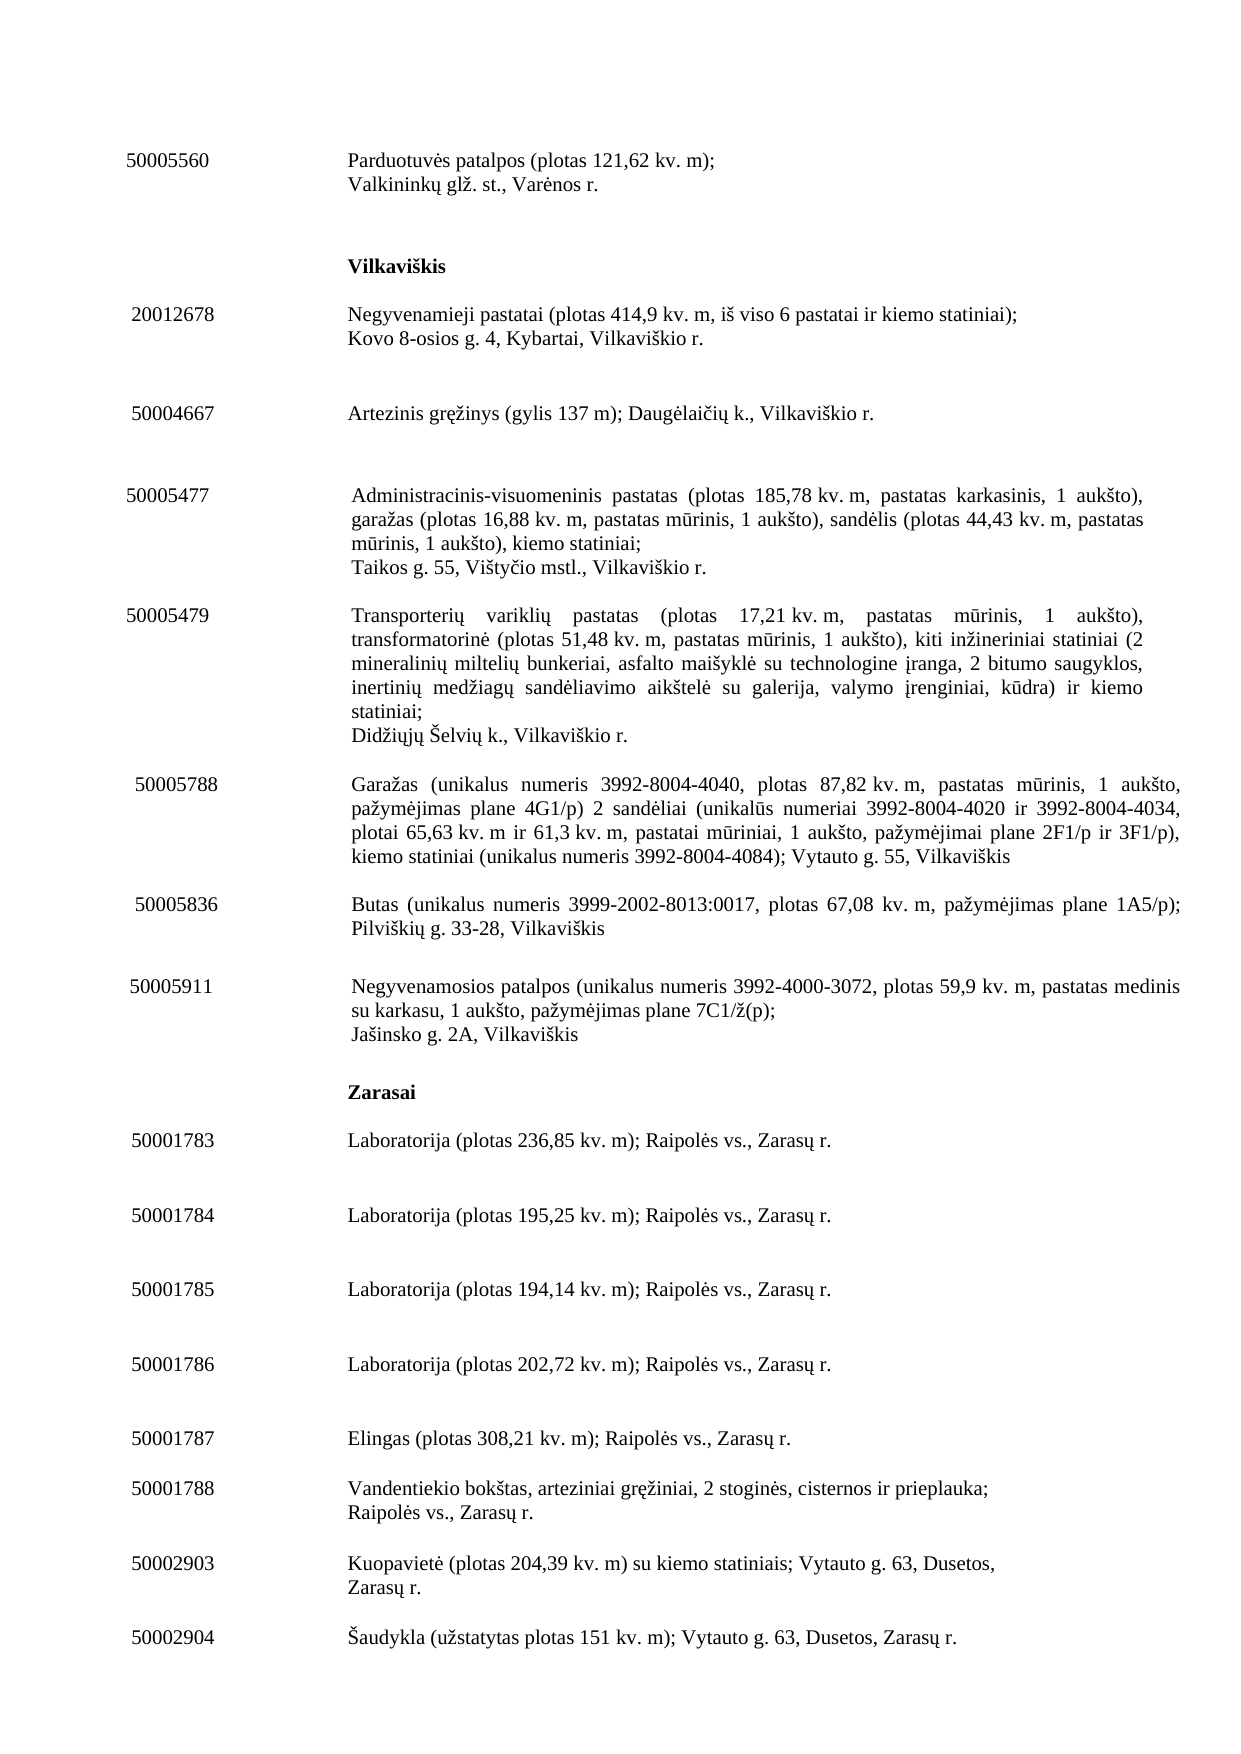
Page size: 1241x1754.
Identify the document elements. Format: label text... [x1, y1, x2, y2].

table_cell [1163, 1080, 1170, 1104]
table_cell [1193, 1277, 1211, 1327]
table_cell [1170, 353, 1192, 376]
table_cell [1163, 254, 1170, 278]
table_cell [1170, 1526, 1192, 1551]
table_cell [101, 1203, 114, 1253]
table_cell [1193, 230, 1211, 254]
table_cell [1163, 401, 1170, 483]
table_cell Administracinis-visuomeninis pastatas (plotas 185,78 kv. m, pastatas karkasinis, 1 aukšto), garažas (plotas 16,88 kv. m, pastatas mūrinis, 1 aukšto), sandėlis (plotas 44,43 kv. m, pastatas mūrinis, 1 aukšto), kiemo statiniai; Taikos g. 55, Vištyčio mstl., Vilkaviškio r. [336, 483, 1155, 603]
table_cell [101, 1277, 114, 1327]
table_cell [1170, 148, 1192, 230]
table_cell [1193, 401, 1211, 483]
table_cell [115, 1402, 1155, 1426]
table_cell 20012678 [115, 302, 336, 352]
table_cell [1193, 148, 1211, 230]
table_cell [1170, 1476, 1192, 1526]
table_cell [1155, 1426, 1163, 1476]
table_cell [1170, 1402, 1192, 1426]
table_cell [115, 278, 1155, 302]
table_cell [1170, 1128, 1192, 1179]
table_cell [1155, 353, 1163, 376]
table_cell Vilkaviškis [336, 254, 1155, 278]
table_cell [1163, 1625, 1170, 1675]
table_cell [1155, 278, 1163, 302]
table_cell [1163, 1402, 1170, 1426]
table_cell [1170, 603, 1192, 771]
table_cell [1148, 1625, 1155, 1675]
table_cell [1193, 1179, 1211, 1203]
table_cell [115, 1328, 1155, 1351]
table_cell [115, 1080, 336, 1104]
table_cell [101, 1625, 114, 1675]
table_cell [115, 1104, 1155, 1128]
table_cell [1193, 1128, 1211, 1179]
table_cell Šaudykla (užstatytas plotas 151 kv. m); Vytauto g. 63, Dusetos, Zarasų r. [336, 1625, 1037, 1675]
table_cell [1193, 1426, 1211, 1476]
table_cell [1037, 1277, 1148, 1327]
table_cell [1193, 376, 1211, 401]
table_cell [1163, 1253, 1170, 1277]
table_cell [1193, 974, 1211, 1056]
table_cell [1163, 1351, 1170, 1402]
table_cell [1155, 1551, 1163, 1601]
table_cell [101, 1253, 114, 1277]
table_cell [1155, 1402, 1163, 1426]
table_cell [1155, 230, 1163, 254]
table_cell [1170, 1080, 1192, 1104]
table_cell [1163, 302, 1170, 352]
table_cell [1170, 1203, 1192, 1253]
table_cell [1037, 1203, 1148, 1253]
table_cell [1170, 1601, 1192, 1625]
table_cell [1170, 278, 1192, 302]
table_cell [1170, 1328, 1192, 1351]
table_cell [1155, 1526, 1163, 1551]
table_cell [101, 1426, 114, 1476]
table_cell Laboratorija (plotas 202,72 kv. m); Raipolės vs., Zarasų r. [336, 1351, 1037, 1402]
table_cell [1155, 254, 1163, 278]
table_cell [101, 230, 114, 254]
table_cell [1193, 302, 1211, 352]
table_cell [1163, 1476, 1170, 1526]
table_cell [1037, 1476, 1148, 1526]
table_cell 50005836 Butas (unikalus numeris 3999-2002-8013:0017, plotas 67,08 kv. m, pažymėjimas plane 1A5/p); Pilviškių g. 33-28, Vilkaviškis [101, 892, 1192, 974]
table_cell Vandentiekio bokštas, arteziniai gręžiniai, 2 stoginės, cisternos ir prieplauka; Raipolės vs., Zarasų r. [336, 1476, 1037, 1526]
table_cell [1163, 1277, 1170, 1327]
table_cell [1163, 1056, 1170, 1080]
table_cell [1170, 1104, 1192, 1128]
table_cell [1193, 1601, 1211, 1625]
table_cell 50001784 [115, 1203, 336, 1253]
table_cell [101, 353, 114, 376]
table_cell [1155, 1080, 1163, 1104]
table_cell [1193, 771, 1211, 892]
table_cell [1193, 892, 1211, 974]
table_cell 50002903 [115, 1551, 336, 1601]
table_cell [1155, 1625, 1163, 1675]
table_cell [1170, 1625, 1192, 1675]
table_cell [1155, 401, 1163, 483]
table_cell [1163, 1526, 1170, 1551]
table_cell [1163, 603, 1170, 771]
table_cell Laboratorija (plotas 236,85 kv. m); Raipolės vs., Zarasų r. [336, 1128, 1037, 1179]
table_cell [101, 278, 114, 302]
table_cell [101, 376, 114, 401]
table_cell [1163, 376, 1170, 401]
table_cell [1155, 1104, 1163, 1128]
table_cell Zarasai [336, 1080, 1155, 1104]
table_cell [1170, 230, 1192, 254]
table_cell 50001788 [115, 1476, 336, 1526]
table_cell [101, 603, 114, 771]
table_cell [115, 353, 1155, 376]
table_cell 50001786 [115, 1351, 336, 1402]
table_cell [1170, 302, 1192, 352]
table_cell Elingas (plotas 308,21 kv. m); Raipolės vs., Zarasų r. [336, 1426, 1037, 1476]
table_cell [1163, 1551, 1170, 1601]
table_cell 50001787 [115, 1426, 336, 1476]
table_cell [115, 254, 336, 278]
table_cell [1193, 353, 1211, 376]
table_cell 50005477 [115, 483, 336, 603]
table_cell [1148, 1351, 1155, 1402]
table_cell [1163, 148, 1170, 230]
table_cell [101, 1476, 114, 1526]
table_cell [1148, 1551, 1155, 1601]
table_cell [1163, 1601, 1170, 1625]
table_cell [1148, 1277, 1155, 1327]
table_cell Parduotuvės patalpos (plotas 121,62 kv. m); Valkininkų glž. st., Varėnos r. [336, 148, 1155, 230]
table_cell 50005479 [115, 603, 336, 771]
table_cell [101, 401, 114, 483]
table_cell [1148, 1476, 1155, 1526]
table_cell [1155, 603, 1163, 771]
table_cell [101, 1328, 114, 1351]
table_cell [1148, 1426, 1155, 1476]
table_cell [1155, 1328, 1163, 1351]
table_cell [1163, 1179, 1170, 1203]
table_cell Laboratorija (plotas 194,14 kv. m); Raipolės vs., Zarasų r. [336, 1277, 1037, 1327]
table_cell [115, 376, 1155, 401]
table_cell Transporterių variklių pastatas (plotas 17,21 kv. m, pastatas mūrinis, 1 aukšto), transformatorinė (plotas 51,48 kv. m, pastatas mūrinis, 1 aukšto), kiti inžineriniai statiniai (2 mineralinių miltelių bunkeriai, asfalto maišyklė su technologine įranga, 2 bitumo saugyklos, inertinių medžiagų sandėliavimo aikštelė su galerija, valymo įrenginiai, kūdra) ir kiemo statiniai; Didžiųjų Šelvių k., Vilkaviškio r. [336, 603, 1155, 771]
table_cell [1037, 302, 1148, 352]
table_cell [1163, 483, 1170, 603]
table_cell [1155, 1476, 1163, 1526]
table_cell [101, 1104, 114, 1128]
table_cell [101, 1551, 114, 1601]
table_cell [115, 1179, 1155, 1203]
table_cell [1155, 1253, 1163, 1277]
table_cell [1155, 1277, 1163, 1327]
table_cell [1155, 1179, 1163, 1203]
table_cell [1155, 1056, 1163, 1080]
table_cell 50002904 [115, 1625, 336, 1675]
table_cell [1037, 1625, 1148, 1675]
table_cell [1037, 1551, 1148, 1601]
table_cell 50001783 [115, 1128, 336, 1179]
table_cell [1170, 1179, 1192, 1203]
table_cell [1037, 1351, 1148, 1402]
table_cell 50001785 [115, 1277, 336, 1327]
table_cell [1193, 254, 1211, 278]
table_cell Negyvenamieji pastatai (plotas 414,9 kv. m, iš viso 6 pastatai ir kiemo statiniai); Kovo 8-osios g. 4, Kybartai, Vilkaviškio r. [336, 302, 1037, 352]
table_cell [1193, 1056, 1211, 1080]
table_cell [1155, 1203, 1163, 1253]
table_cell [1163, 230, 1170, 254]
table_cell Laboratorija (plotas 195,25 kv. m); Raipolės vs., Zarasų r. [336, 1203, 1037, 1253]
table_cell [1155, 376, 1163, 401]
table_cell [1193, 278, 1211, 302]
table_cell [101, 1128, 114, 1179]
table_cell Artezinis gręžinys (gylis 137 m); Daugėlaičių k., Vilkaviškio r. [336, 401, 1155, 483]
table_cell [101, 254, 114, 278]
table_cell [1193, 483, 1211, 603]
table_cell [1193, 1080, 1211, 1104]
table_cell [1155, 1351, 1163, 1402]
table_cell [101, 148, 114, 230]
table_cell [101, 1351, 114, 1402]
table_cell 50005560 [115, 148, 336, 230]
table_cell [1193, 1402, 1211, 1426]
table_cell [1170, 376, 1192, 401]
table_cell [1155, 148, 1163, 230]
table_cell 50005911 Negyvenamosios patalpos (unikalus numeris 3992-4000-3072, plotas 59,9 kv. m, pastatas medinis su karkasu, 1 aukšto, pažymėjimas plane 7C1/ž(p); Jašinsko g. 2A, Vilkaviškis [101, 974, 1192, 1056]
table_cell [1170, 1551, 1192, 1601]
table_cell [1170, 483, 1192, 603]
table_cell [1193, 1104, 1211, 1128]
table_cell [1193, 1526, 1211, 1551]
table_cell [1193, 1203, 1211, 1253]
table_cell [1163, 353, 1170, 376]
table_cell [101, 1056, 114, 1080]
table_cell [115, 1056, 1155, 1080]
table_cell [1170, 1056, 1192, 1080]
table_cell [101, 1402, 114, 1426]
table_cell [1155, 302, 1163, 352]
table_cell [101, 1179, 114, 1203]
table_cell [1170, 1426, 1192, 1476]
table_cell [1163, 1328, 1170, 1351]
table_cell [1148, 1128, 1155, 1179]
table_cell 50005788 Garažas (unikalus numeris 3992-8004-4040, plotas 87,82 kv. m, pastatas mūrinis, 1 aukšto, pažymėjimas plane 4G1/p) 2 sandėliai (unikalūs numeriai 3992-8004-4020 ir 3992-8004-4034, plotai 65,63 kv. m ir 61,3 kv. m, pastatai mūriniai, 1 aukšto, pažymėjimai plane 2F1/p ir 3F1/p), kiemo statiniai (unikalus numeris 3992-8004-4084); Vytauto g. 55, Vilkaviškis [101, 771, 1192, 892]
table_cell [1155, 1601, 1163, 1625]
table_cell [1170, 1351, 1192, 1402]
table_cell [1193, 603, 1211, 771]
table_cell [1148, 302, 1155, 352]
table_cell [101, 1080, 114, 1104]
table_cell [1193, 1328, 1211, 1351]
table_cell [1163, 278, 1170, 302]
table_cell [1170, 254, 1192, 278]
table_cell 50004667 [115, 401, 336, 483]
table_cell [1163, 1426, 1170, 1476]
table_cell [1193, 1351, 1211, 1402]
table_cell [101, 1601, 114, 1625]
table_cell [101, 483, 114, 603]
table_cell [1148, 1203, 1155, 1253]
table_cell [115, 1601, 1155, 1625]
table_cell Kuopavietė (plotas 204,39 kv. m) su kiemo statiniais; Vytauto g. 63, Dusetos, Zarasų r. [336, 1551, 1037, 1601]
table_cell [1170, 1253, 1192, 1277]
table_cell [115, 1526, 1155, 1551]
table_cell [1037, 1128, 1148, 1179]
table_cell [115, 1253, 1155, 1277]
table_cell [101, 1526, 114, 1551]
table_cell [101, 302, 114, 352]
table_cell [1193, 1551, 1211, 1601]
table_cell [1170, 401, 1192, 483]
table_cell [1163, 1104, 1170, 1128]
table_cell [1155, 1128, 1163, 1179]
table_cell [1163, 1203, 1170, 1253]
table_cell [1193, 1253, 1211, 1277]
table_cell [1163, 1128, 1170, 1179]
table_cell [1170, 1277, 1192, 1327]
table_cell [1037, 1426, 1148, 1476]
table_cell [115, 230, 1155, 254]
table_cell [1193, 1476, 1211, 1526]
table_cell [1193, 1625, 1211, 1675]
table_cell [1155, 483, 1163, 603]
